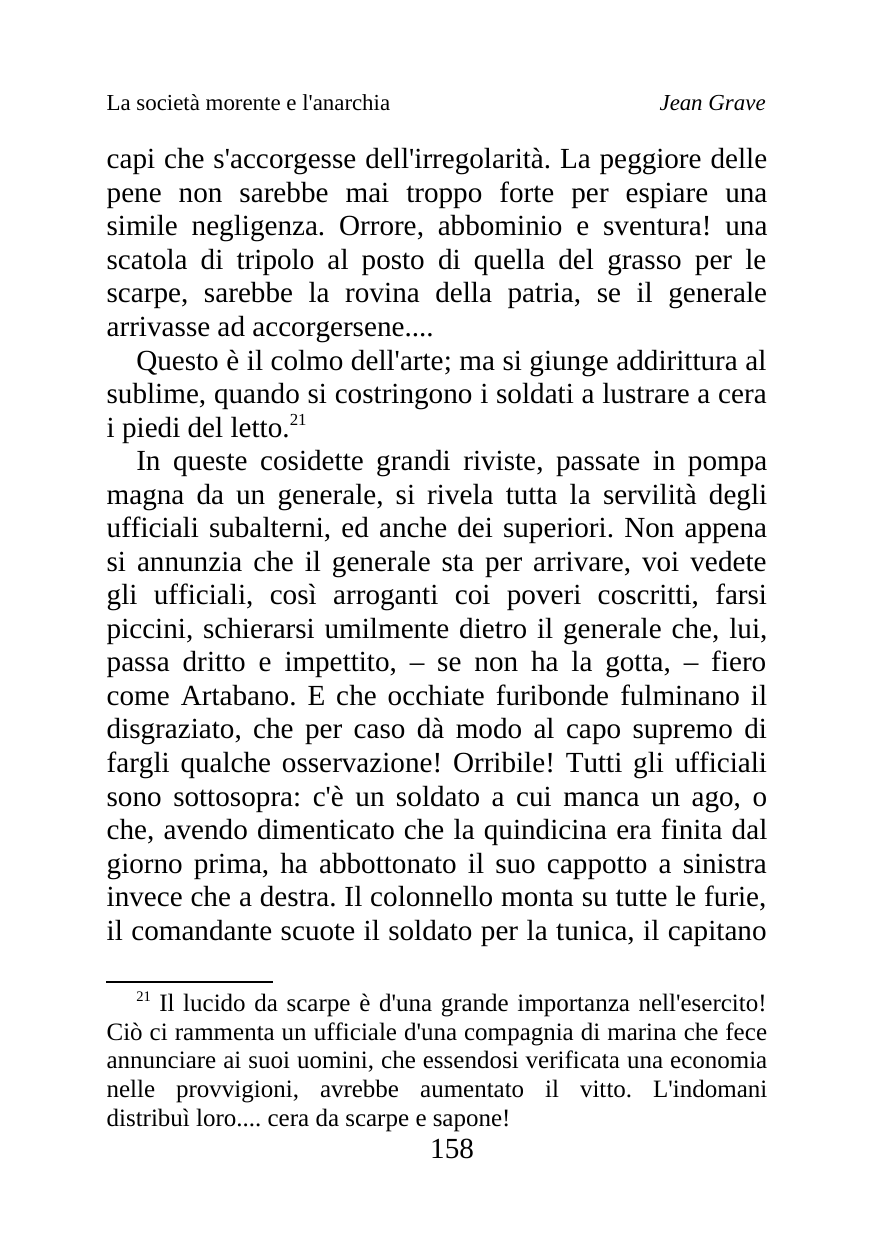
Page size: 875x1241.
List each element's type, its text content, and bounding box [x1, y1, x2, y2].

text Questo è il colmo dell'arte; ma si giunge addirittura al sublime, quando si costringono i soldati a lustrare a cera i piedi del letto. [106, 343, 768, 443]
text capi che s'accorgesse dell'irregolarità. La peggiore delle pene non sarebbe mai troppo forte per espiare una simile negligenza. Orrore, abbominio e sventura! una scatola di tripolo al posto di quella del grasso per le scarpe, sarebbe la rovina della patria, se il generale arrivasse ad accorgersene.... [106, 141, 768, 343]
text Il lucido da scarpe è d'una grande importanza nell'esercito! Ciò ci rammenta un ufficiale d'una compagnia di marina che fece annunciare ai suoi uomini, che essendosi verificata una economia nelle provvigioni, avrebbe aumentato il vitto. L'indomani distribuì loro.... cera da scarpe e sapone! [106, 988, 768, 1132]
text In queste cosidette grandi riviste, passate in pompa magna da un generale, si rivela tutta la servilità degli ufficiali subalterni, ed anche dei superiori. Non appena si annunzia che il generale sta per arrivare, voi vedete gli ufficiali, così arroganti coi poveri coscritti, farsi piccini, schierarsi umilmente dietro il generale che, lui, passa dritto e impettito, – se non ha la gotta, – fiero come Artabano. E che occhiate furibonde fulminano il disgraziato, che per caso dà modo al capo supremo di fargli qualche osservazione! Orribile! Tutti gli ufficiali sono sottosopra: c'è un soldato a cui manca un ago, o che, avendo dimenticato che la quindicina era finita dal giorno prima, ha abbottonato il suo cappotto a sinistra invece che a destra. Il colonnello monta su tutte le furie, il comandante scuote il soldato per la tunica, il capitano [106, 443, 768, 946]
